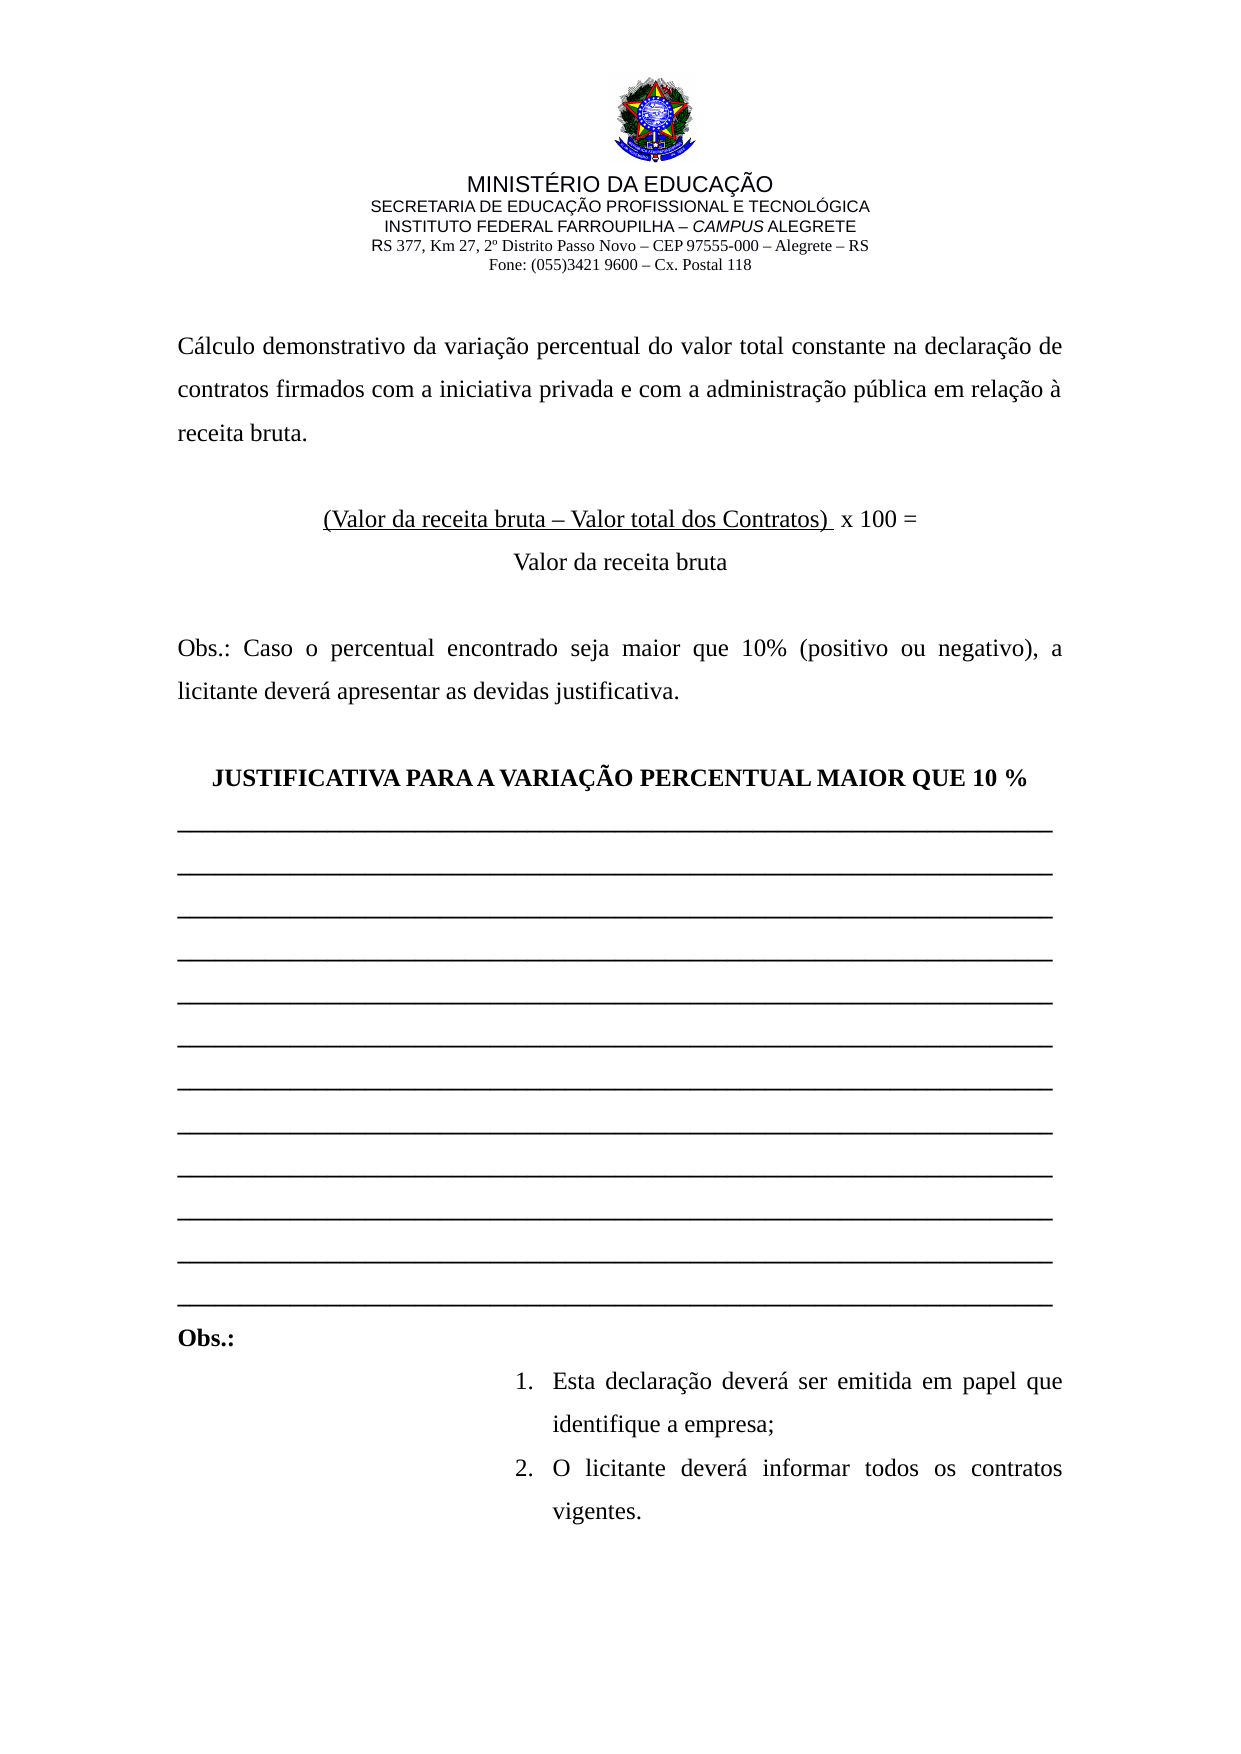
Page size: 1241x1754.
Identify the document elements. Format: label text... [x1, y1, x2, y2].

text Obs.: Caso o percentual encontrado seja maior que 10% (positivo ou negativo), a licitante deverá apresentar as devidas justificativa. [177, 633, 1063, 705]
list O licitante deverá informar todos os contratos vigentes. [515, 1453, 1063, 1524]
text ________________________________________________________________________________________________________________________________________________________________________________________________________________________________________________________________________________________________________________________________________________________________________________________________________________________________________________________________________________________________________________________________________________________________________________________________________________________________________________________________________________________________________________________________________________________________________________________________________________________________________________________________________ [177, 806, 1063, 1309]
text Obs.: [177, 1323, 1063, 1352]
text JUSTIFICATIVA PARA A VARIAÇÃO PERCENTUAL MAIOR QUE 10 % [177, 763, 1063, 791]
list Esta declaração deverá ser emitida em papel que identifique a empresa; [515, 1366, 1063, 1438]
picture [608, 71, 697, 163]
text (Valor da receita bruta – Valor total dos Contratos) x 100 = [177, 504, 1063, 533]
text Valor da receita bruta [177, 547, 1063, 576]
text Cálculo demonstrativo da variação percentual do valor total constante na declaração de contratos firmados com a iniciativa privada e com a administração pública em relação à receita bruta. [177, 331, 1063, 446]
